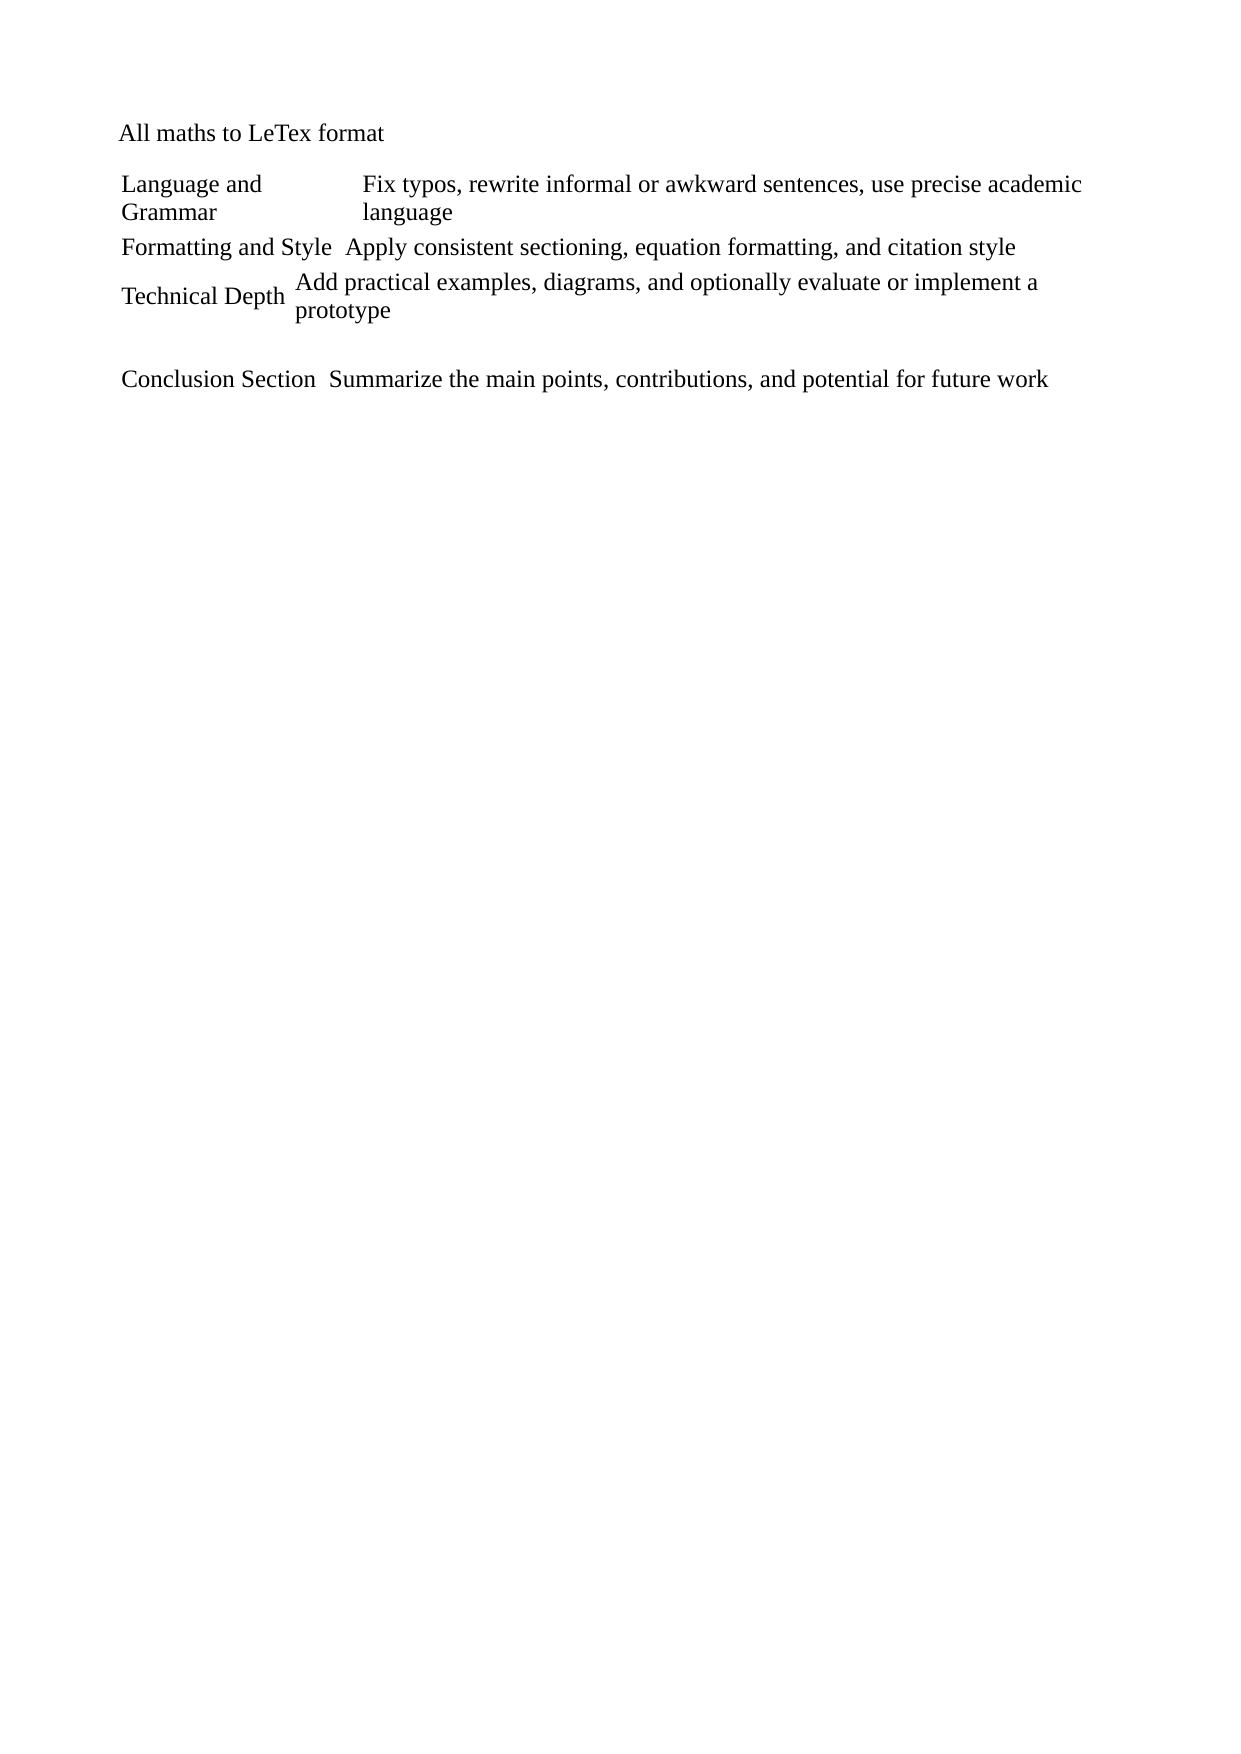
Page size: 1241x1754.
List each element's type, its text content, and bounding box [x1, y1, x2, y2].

table_header Add practical examples, diagrams, and optionally evaluate or implement a prototype [292, 264, 1122, 327]
table_header Technical Depth [118, 264, 292, 327]
table_header Fix typos, rewrite informal or awkward sentences, use precise academic language [360, 166, 1122, 229]
table_header Apply consistent sectioning, equation formatting, and citation style [342, 229, 1029, 264]
table_header Language and Grammar [118, 166, 359, 229]
table_header Summarize the main points, contributions, and potential for future work [326, 362, 1062, 396]
table_header [343, 327, 1122, 362]
table_header [118, 327, 343, 362]
text All maths to LeTex format [118, 118, 1122, 147]
table_header Formatting and Style [118, 229, 342, 264]
table_header Conclusion Section [118, 362, 326, 396]
